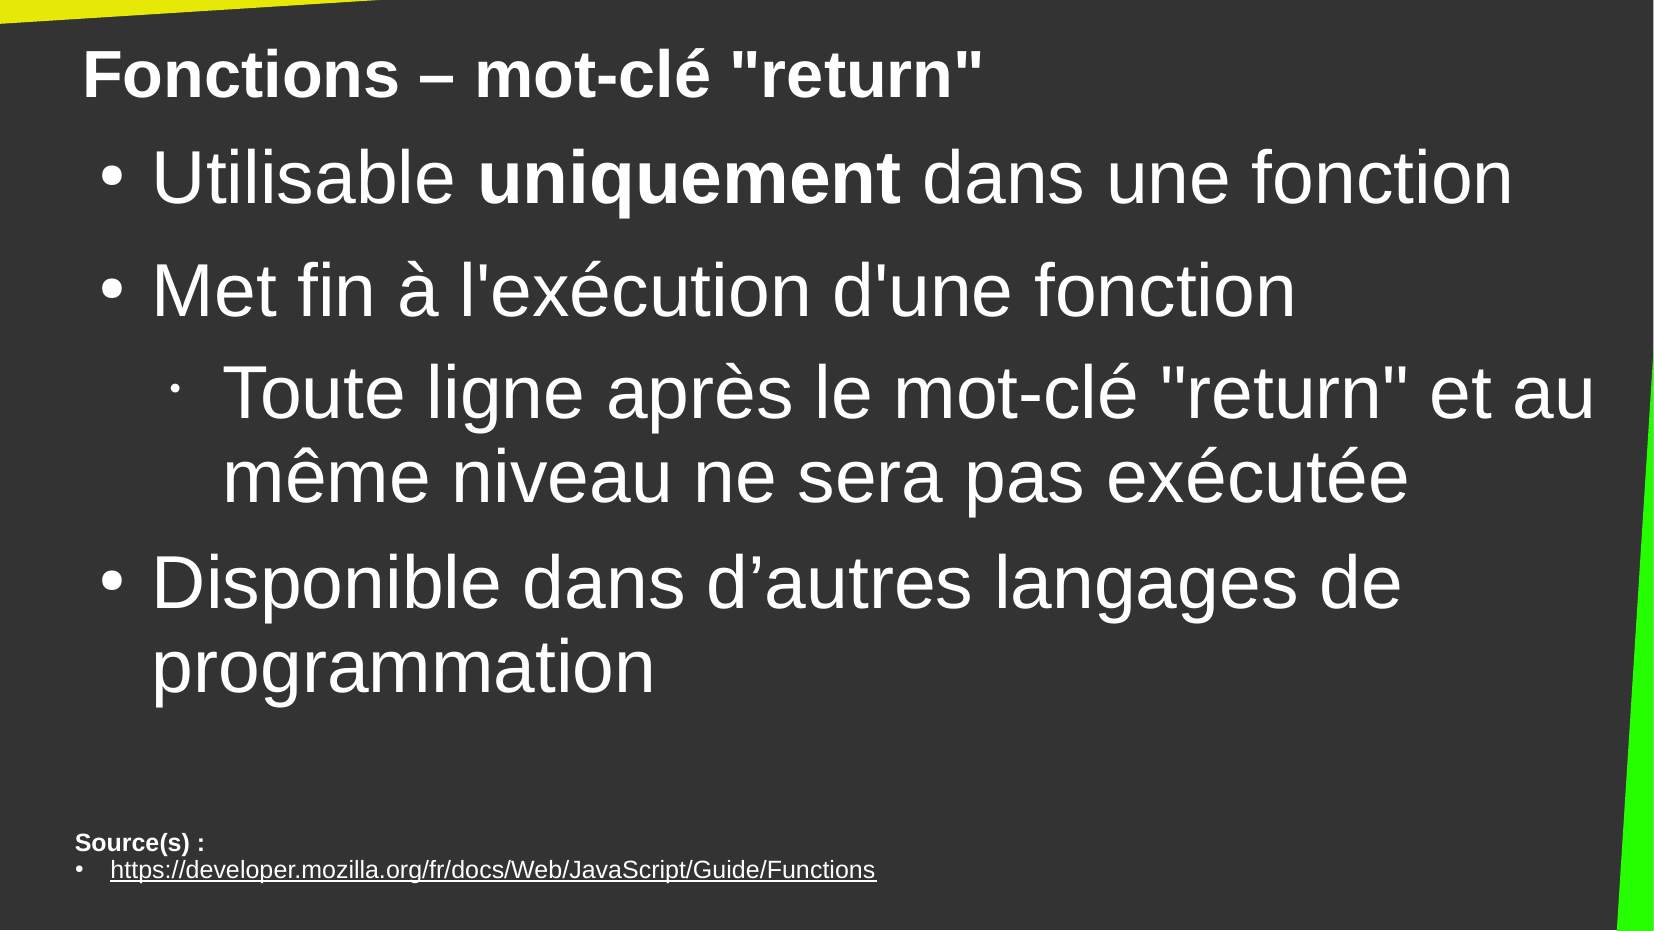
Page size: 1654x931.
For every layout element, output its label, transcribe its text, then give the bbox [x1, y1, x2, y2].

text_box Source(s) : https://developer.mozilla.org/fr/docs/Web/JavaScript/Guide/Functions [60, 820, 1583, 892]
text_box [1616, 342, 1654, 931]
list Utilisable uniquement dans une fonction Met fin à l'exécution d'une fonction Toute ligne après le mot-clé "return" et au même niveau ne sera pas exécutée Disponible dans d’autres langages de programmation [80, 135, 1620, 733]
title Fonctions – mot-clé "return" [82, 37, 1571, 114]
text_box [0, 0, 380, 24]
